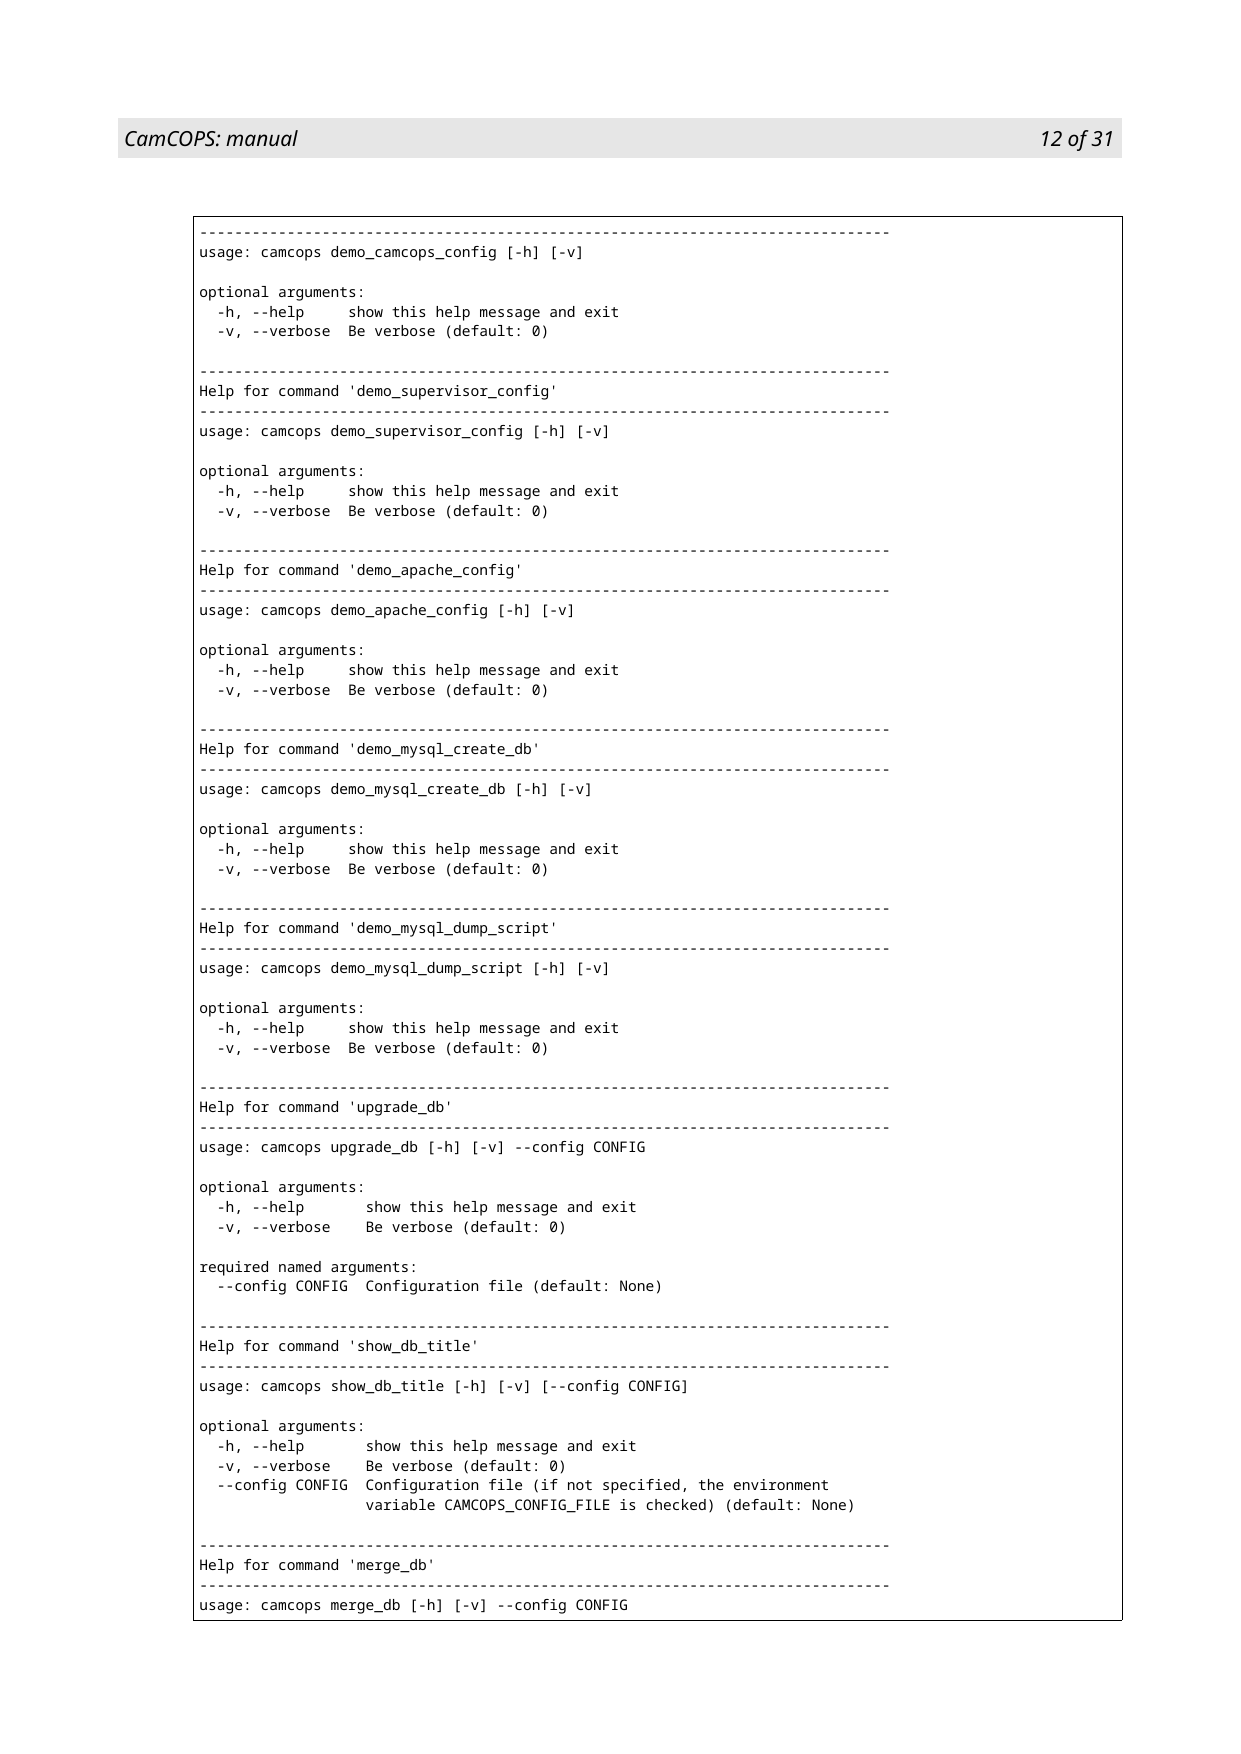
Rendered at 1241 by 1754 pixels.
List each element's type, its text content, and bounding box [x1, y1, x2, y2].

table_header ------------------------------------------------------------------------------- usage: camcops demo_camcops_config [-h] [-v] optional arguments: -h, --help show this help message and exit -v, --verbose Be verbose (default: 0) ------------------------------------------------------------------------------- Help for command 'demo_supervisor_config' ------------------------------------------------------------------------------- usage: camcops demo_supervisor_config [-h] [-v] optional arguments: -h, --help show this help message and exit -v, --verbose Be verbose (default: 0) ------------------------------------------------------------------------------- Help for command 'demo_apache_config' ------------------------------------------------------------------------------- usage: camcops demo_apache_config [-h] [-v] optional arguments: -h, --help show this help message and exit -v, --verbose Be verbose (default: 0) ------------------------------------------------------------------------------- Help for command 'demo_mysql_create_db' ------------------------------------------------------------------------------- usage: camcops demo_mysql_create_db [-h] [-v] optional arguments: -h, --help show this help message and exit -v, --verbose Be verbose (default: 0) ------------------------------------------------------------------------------- Help for command 'demo_mysql_dump_script' ------------------------------------------------------------------------------- usage: camcops demo_mysql_dump_script [-h] [-v] optional arguments: -h, --help show this help message and exit -v, --verbose Be verbose (default: 0) ------------------------------------------------------------------------------- Help for command 'upgrade_db' ------------------------------------------------------------------------------- usage: camcops upgrade_db [-h] [-v] --config CONFIG optional arguments: -h, --help show this help message and exit -v, --verbose Be verbose (default: 0) required named arguments: --config CONFIG Configuration file (default: None) ------------------------------------------------------------------------------- Help for command 'show_db_title' ------------------------------------------------------------------------------- usage: camcops show_db_title [-h] [-v] [--config CONFIG] optional arguments: -h, --help show this help message and exit -v, --verbose Be verbose (default: 0) --config CONFIG Configuration file (if not specified, the environment variable CAMCOPS_CONFIG_FILE is checked) (default: None) ------------------------------------------------------------------------------- Help for command 'merge_db' ------------------------------------------------------------------------------- usage: camcops merge_db [-h] [-v] --config CONFIG [194, 217, 1122, 1620]
